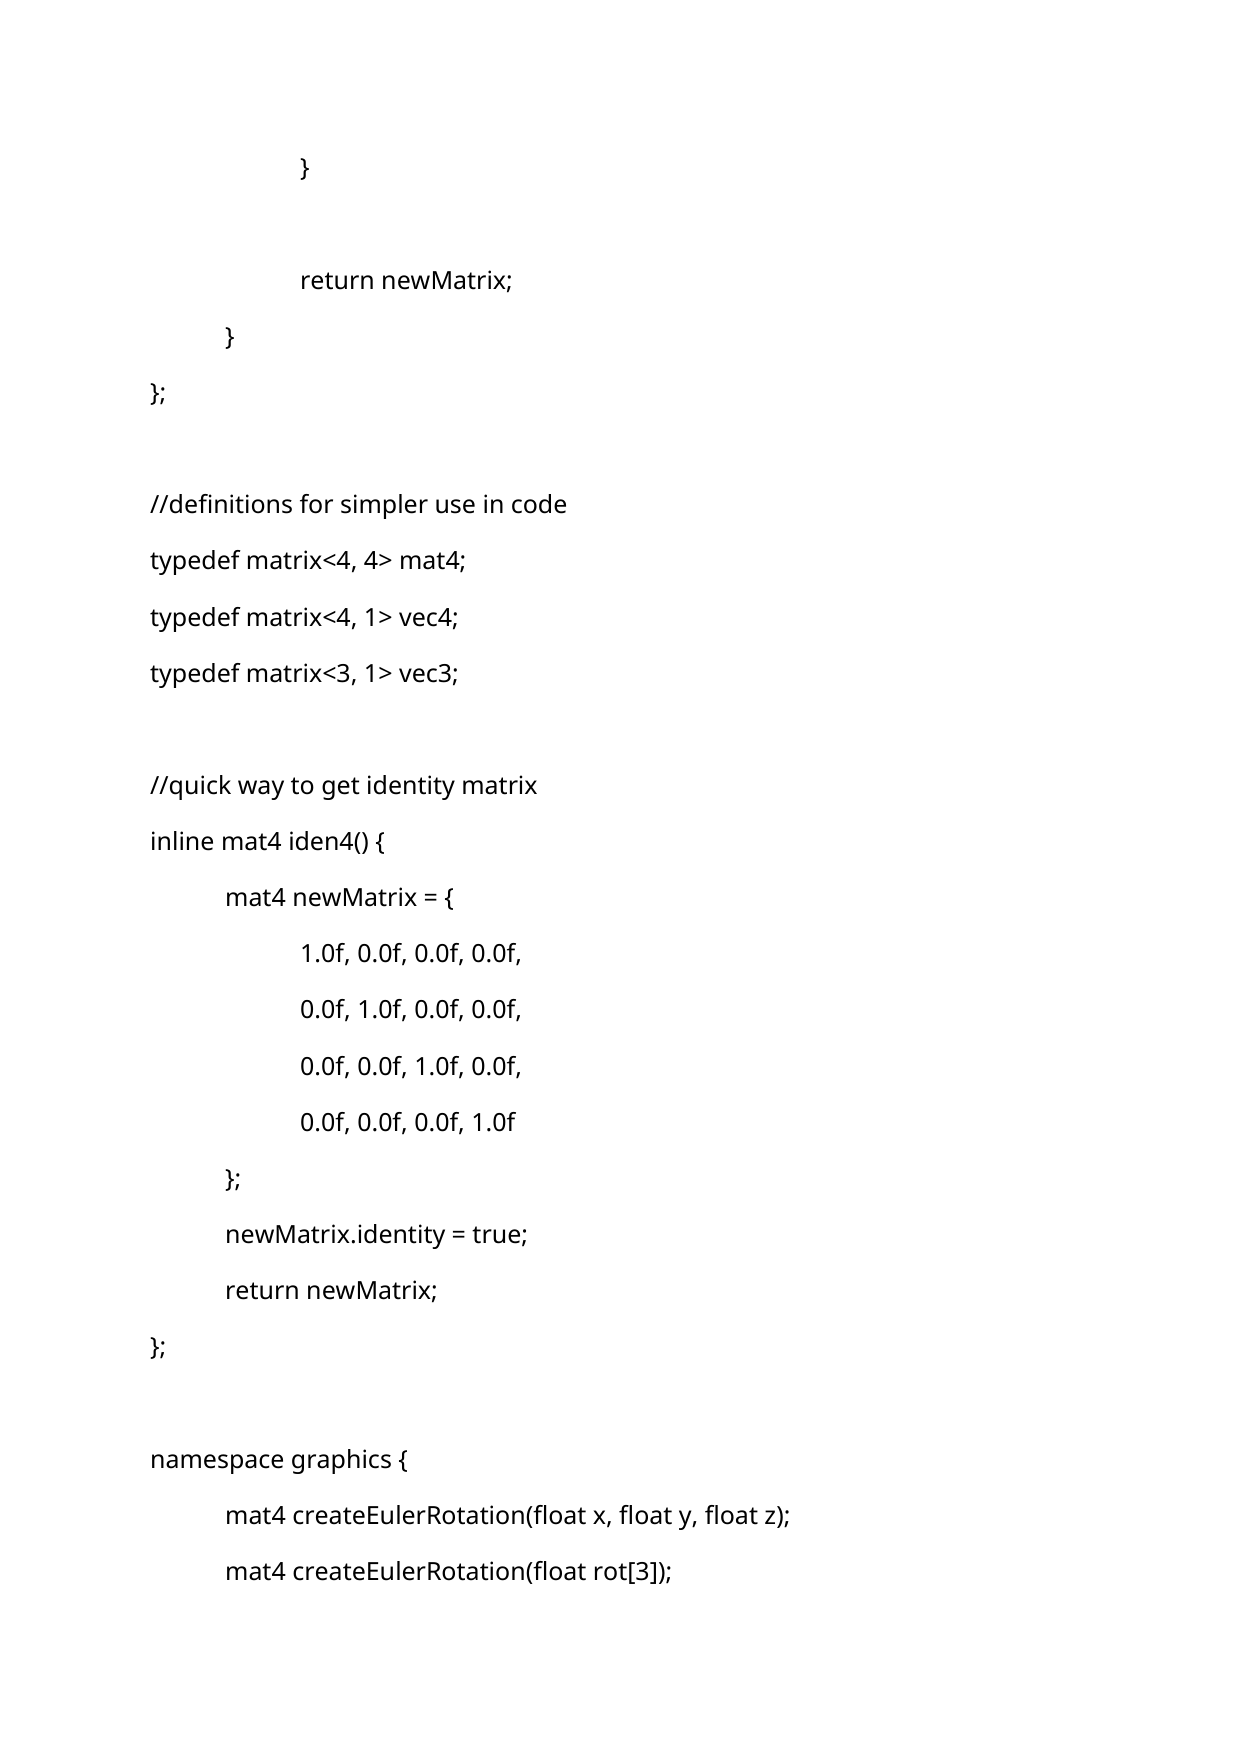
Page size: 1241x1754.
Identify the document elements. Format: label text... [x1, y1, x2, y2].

text inline mat4 iden4() { [150, 824, 1090, 858]
text typedef matrix<4, 4> mat4; [150, 543, 1090, 577]
text } [150, 318, 1090, 352]
text 1.0f, 0.0f, 0.0f, 0.0f, [150, 936, 1090, 970]
text mat4 newMatrix = { [150, 880, 1090, 914]
text typedef matrix<4, 1> vec4; [150, 599, 1090, 633]
text 0.0f, 1.0f, 0.0f, 0.0f, [150, 992, 1090, 1026]
text typedef matrix<3, 1> vec3; [150, 655, 1090, 689]
text 0.0f, 0.0f, 1.0f, 0.0f, [150, 1048, 1090, 1082]
text }; [150, 1329, 1090, 1363]
text } [150, 150, 1090, 184]
text return newMatrix; [150, 1273, 1090, 1307]
text }; [150, 374, 1090, 409]
text newMatrix.identity = true; [150, 1217, 1090, 1251]
text 0.0f, 0.0f, 0.0f, 1.0f [150, 1104, 1090, 1138]
text namespace graphics { [150, 1441, 1090, 1475]
text //quick way to get identity matrix [150, 768, 1090, 802]
text mat4 createEulerRotation(float x, float y, float z); [150, 1497, 1090, 1532]
text return newMatrix; [150, 262, 1090, 296]
text //definitions for simpler use in code [150, 487, 1090, 521]
text }; [150, 1161, 1090, 1195]
text mat4 createEulerRotation(float rot[3]); [150, 1554, 1090, 1588]
